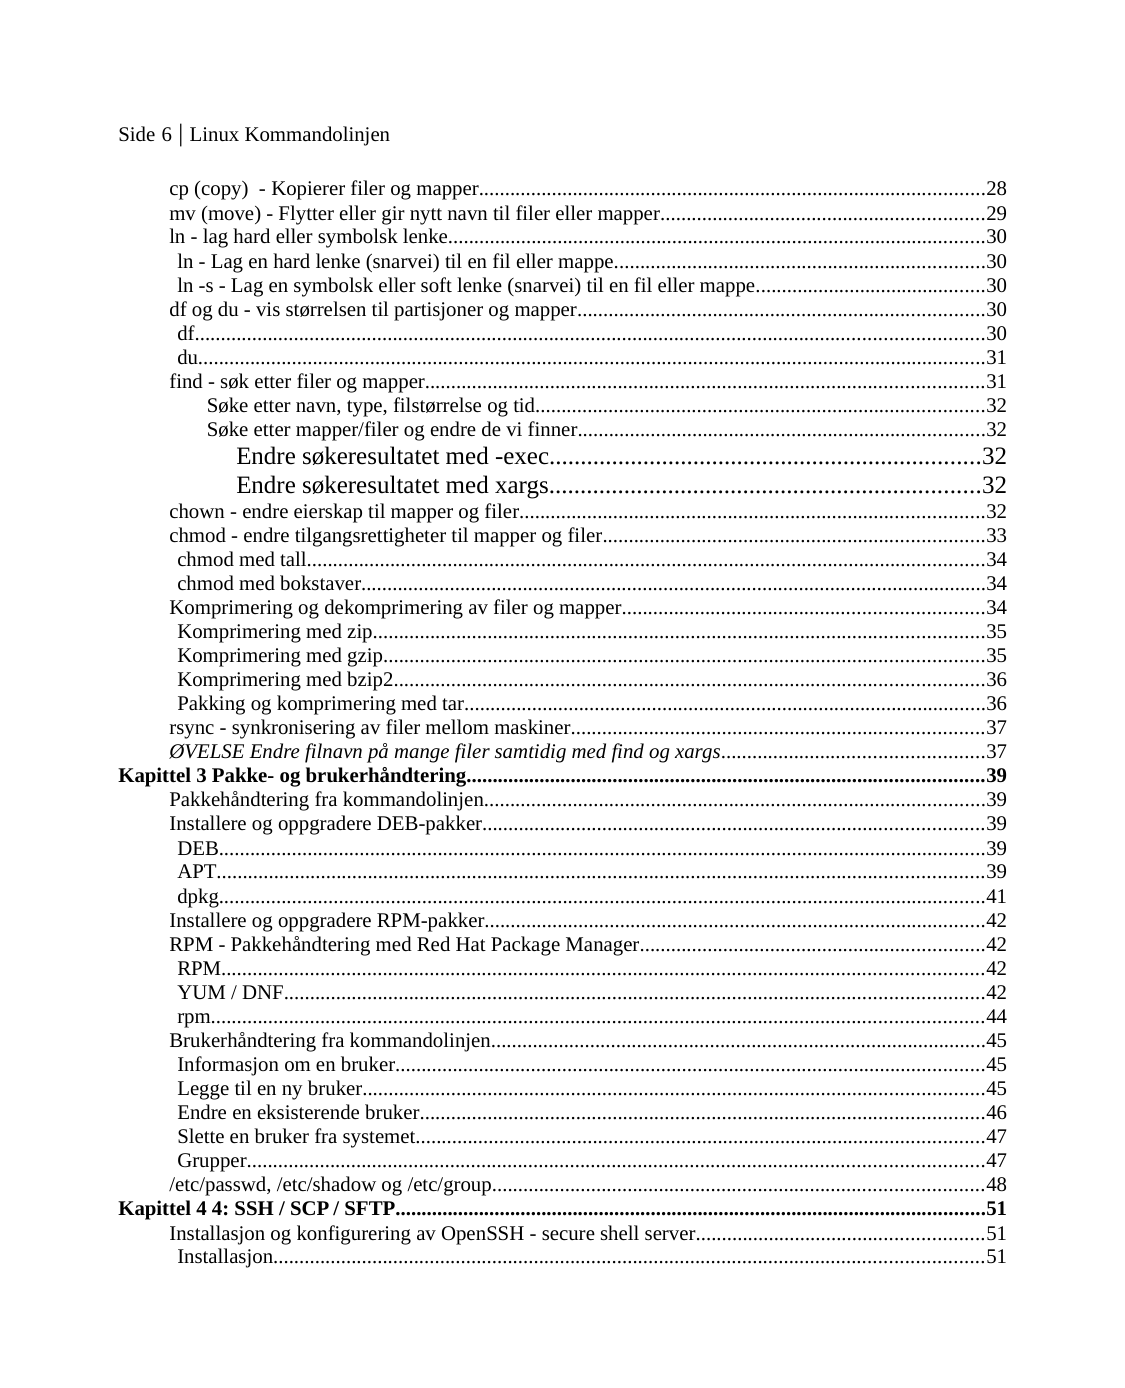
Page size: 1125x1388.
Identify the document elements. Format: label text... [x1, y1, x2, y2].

text Grupper 47 [177, 1148, 1007, 1172]
text rpm 44 [177, 1004, 1007, 1028]
text  chmod - endre tilgangsrettigheter til mapper og filer 33 [148, 523, 1007, 547]
text APT 39 [177, 859, 1007, 883]
text df 30 [177, 321, 1007, 345]
text  df og du - vis størrelsen til partisjoner og mapper 30 [148, 297, 1007, 321]
text Kapittel 3 Pakke- og brukerhåndtering 39 [118, 763, 1007, 787]
text Legge til en ny bruker 45 [177, 1076, 1007, 1100]
text  Pakkehåndtering fra kommandolinjen 39 [148, 787, 1007, 811]
text  ØVELSE Endre filnavn på mange filer samtidig med find og xargs 37 [148, 739, 1007, 763]
text  cp (copy) - Kopierer filer og mapper 28 [148, 176, 1007, 200]
text chmod med bokstaver 34 [177, 571, 1007, 595]
text  Installasjon og konfigurering av OpenSSH - secure shell server 51 [148, 1220, 1007, 1244]
text Komprimering med bzip2 36 [177, 667, 1007, 691]
text  RPM - Pakkehåndtering med Red Hat Package Manager 42 [148, 932, 1007, 956]
text  mv (move) - Flytter eller gir nytt navn til filer eller mapper 29 [148, 200, 1007, 224]
text  chown - endre eierskap til mapper og filer 32 [148, 498, 1007, 523]
text Pakking og komprimering med tar 36 [177, 691, 1007, 715]
text dpkg 41 [177, 883, 1007, 908]
text  Installere og oppgradere RPM-pakker 42 [148, 908, 1007, 932]
text du 31 [177, 345, 1007, 369]
text Søke etter navn, type, filstørrelse og tid 32 [207, 393, 1007, 417]
text Informasjon om en bruker 45 [177, 1052, 1007, 1076]
text Komprimering med gzip 35 [177, 643, 1007, 667]
text  Installere og oppgradere DEB-pakker 39 [148, 811, 1007, 835]
text ln - Lag en hard lenke (snarvei) til en fil eller mappe. 30 [177, 248, 1007, 273]
text Søke etter mapper/filer og endre de vi finner 32 [207, 417, 1007, 441]
text YUM / DNF 42 [177, 980, 1007, 1004]
text ln -s - Lag en symbolsk eller soft lenke (snarvei) til en fil eller mappe. 30 [177, 273, 1007, 297]
text Endre en eksisterende bruker 46 [177, 1100, 1007, 1124]
text  Komprimering og dekomprimering av filer og mapper 34 [148, 595, 1007, 619]
text Slette en bruker fra systemet 47 [177, 1124, 1007, 1148]
text  /etc/passwd, /etc/shadow og /etc/group 48 [148, 1172, 1007, 1196]
text chmod med tall 34 [177, 547, 1007, 571]
text Kapittel 4 4: SSH / SCP / SFTP 51 [118, 1196, 1007, 1220]
text  ln - lag hard eller symbolsk lenke 30 [148, 224, 1007, 248]
text  Brukerhåndtering fra kommandolinjen 45 [148, 1028, 1007, 1052]
text Endre søkeresultatet med -exec 32 [236, 441, 1007, 470]
text  rsync - synkronisering av filer mellom maskiner 37 [148, 715, 1007, 739]
text Komprimering med zip 35 [177, 619, 1007, 643]
text Installasjon 51 [177, 1244, 1007, 1268]
text  find - søk etter filer og mapper 31 [148, 369, 1007, 393]
text DEB 39 [177, 835, 1007, 859]
text RPM 42 [177, 956, 1007, 980]
text Endre søkeresultatet med xargs 32 [236, 470, 1007, 498]
